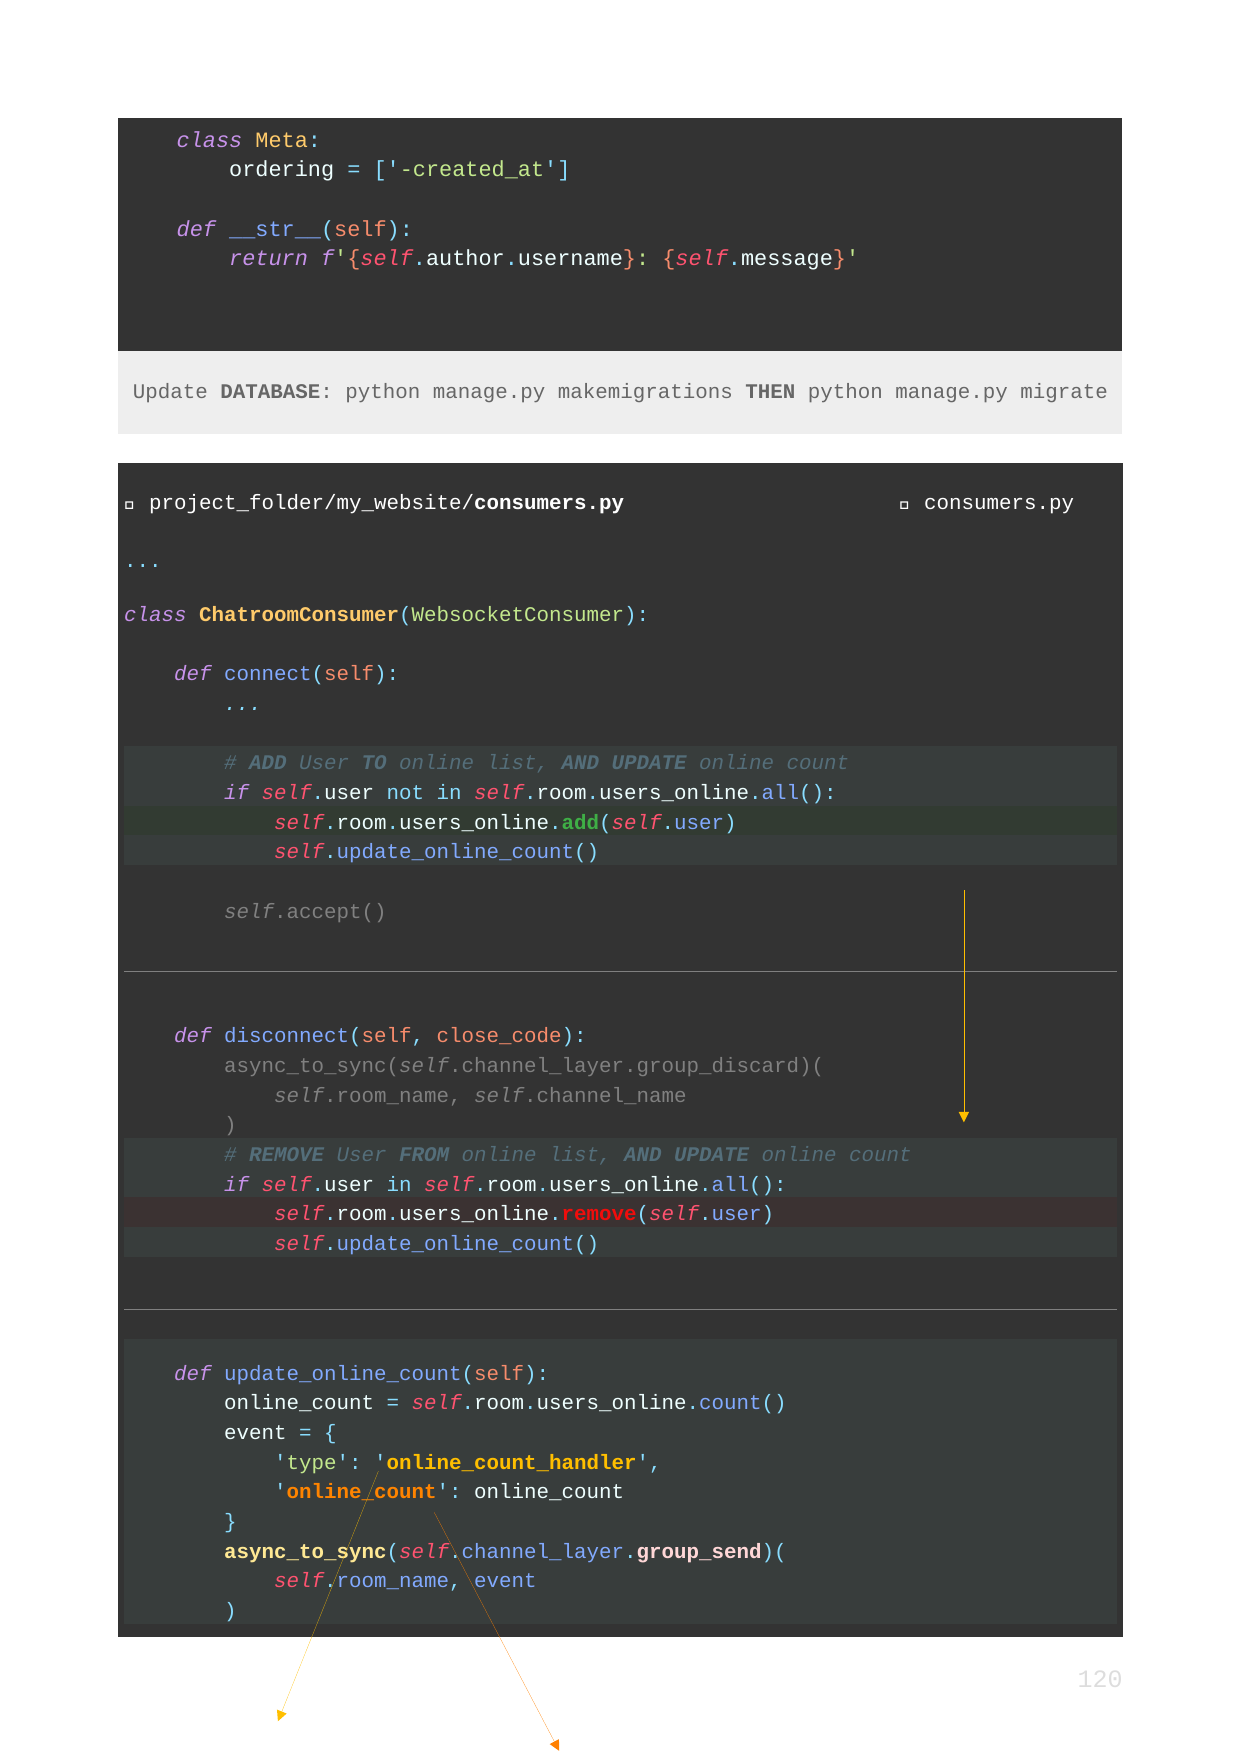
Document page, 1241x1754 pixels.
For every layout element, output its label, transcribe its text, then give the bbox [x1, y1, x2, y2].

table_cell class Meta: ordering = ['-created_at'] def __str__(self): return f'{self.author.username}: {self.message}' [118, 118, 1122, 351]
table_cell Update DATABASE: python manage.py makemigrations THEN python manage.py migrate [118, 351, 1122, 434]
table_header 📝 project_folder/my_website/consumers.py 🐍 consumers.py [118, 463, 1123, 545]
table_cell ... class ChatroomConsumer(WebsocketConsumer): def connect(self): ... # ADD User TO online list, AND UPDATE online count if self.user not in self.room.users_online.all(): self.room.users_online.add(self.user) self.update_online_count() self.accept() def disconnect(self, close_code): async_to_sync(self.channel_layer.group_discard)( self.room_name, self.channel_name ) # REMOVE User FROM online list, AND UPDATE online count if self.user in self.room.users_online.all(): self.room.users_online.remove(self.user) self.update_online_count() def update_online_count(self): online_count = self.room.users_online.count() event = { 'type': 'online_count_handler', 'online_count': online_count } async_to_sync(self.channel_layer.group_send)( self.room_name, event ) [118, 545, 1123, 1637]
